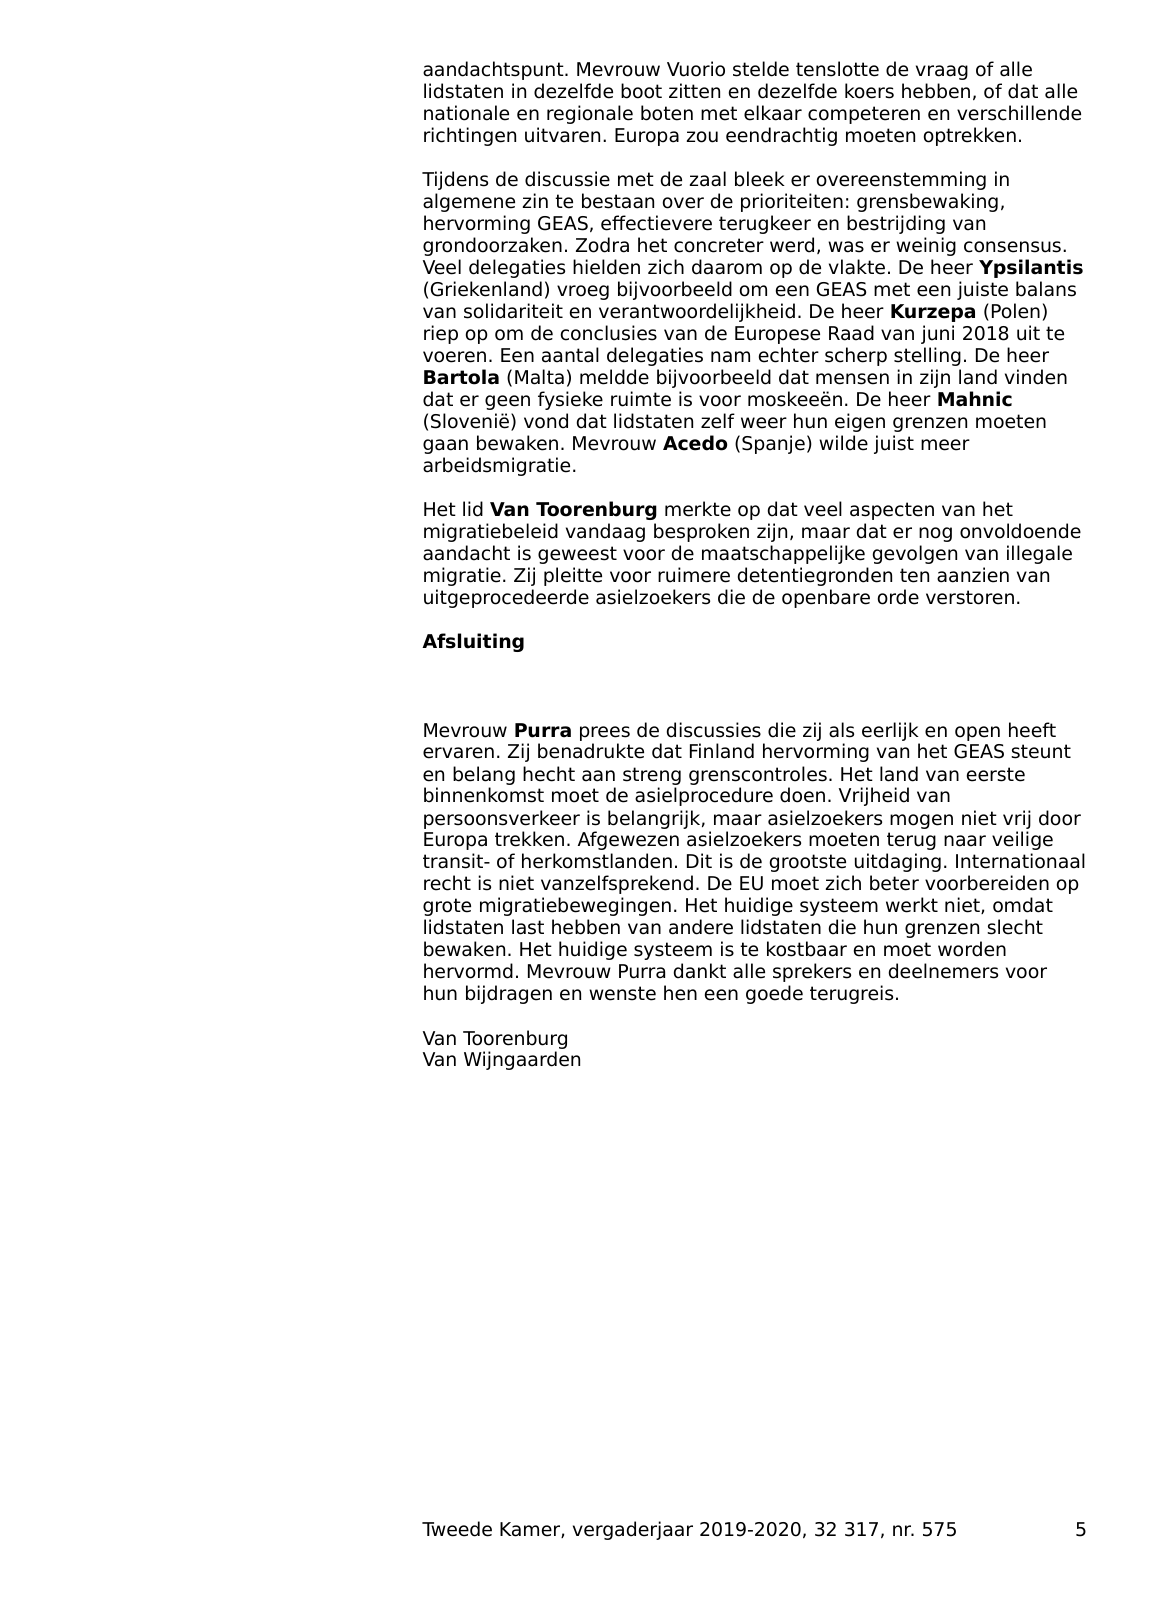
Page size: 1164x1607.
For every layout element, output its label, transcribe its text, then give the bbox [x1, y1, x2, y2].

text Mevrouw Purra prees de discussies die zij als eerlijk en open heeft ervaren. Zij benadrukte dat Finland hervorming van het GEAS steunt en belang hecht aan streng grenscontroles. Het land van eerste binnenkomst moet de asielprocedure doen. Vrijheid van persoonsverkeer is belangrijk, maar asielzoekers mogen niet vrij door Europa trekken. Afgewezen asielzoekers moeten terug naar veilige transit- of herkomstlanden. Dit is de grootste uitdaging. Internationaal recht is niet vanzelfsprekend. De EU moet zich beter voorbereiden op grote migratiebewegingen. Het huidige systeem werkt niet, omdat lidstaten last hebben van andere lidstaten die hun grenzen slecht bewaken. Het huidige systeem is te kostbaar en moet worden hervormd. Mevrouw Purra dankt alle sprekers en deelnemers voor hun bijdragen en wenste hen een goede terugreis. [422, 719, 1087, 1005]
subtitle Afsluiting [422, 631, 1087, 653]
text Het lid Van Toorenburg merkte op dat veel aspecten van het migratiebeleid vandaag besproken zijn, maar dat er nog onvoldoende aandacht is geweest voor de maatschappelijke gevolgen van illegale migratie. Zij pleitte voor ruimere detentiegronden ten aanzien van uitgeprocedeerde asielzoekers die de openbare orde verstoren. [422, 499, 1087, 609]
text Tijdens de discussie met de zaal bleek er overeenstemming in algemene zin te bestaan over de prioriteiten: grensbewaking, hervorming GEAS, effectievere terugkeer en bestrijding van grondoorzaken. Zodra het concreter werd, was er weinig consensus. Veel delegaties hielden zich daarom op de vlakte. De heer Ypsilantis (Griekenland) vroeg bijvoorbeeld om een GEAS met een juiste balans van solidariteit en verantwoordelijkheid. De heer Kurzepa (Polen) riep op om de conclusies van de Europese Raad van juni 2018 uit te voeren. Een aantal delegaties nam echter scherp stelling. De heer Bartola (Malta) meldde bijvoorbeeld dat mensen in zijn land vinden dat er geen fysieke ruimte is voor moskeeën. De heer Mahnic (Slovenië) vond dat lidstaten zelf weer hun eigen grenzen moeten gaan bewaken. Mevrouw Acedo (Spanje) wilde juist meer arbeidsmigratie. [422, 169, 1087, 477]
text aandachtspunt. Mevrouw Vuorio stelde tenslotte de vraag of alle lidstaten in dezelfde boot zitten en dezelfde koers hebben, of dat alle nationale en regionale boten met elkaar competeren en verschillende richtingen uitvaren. Europa zou eendrachtig moeten optrekken. [422, 59, 1087, 147]
text Van Wijngaarden [422, 1049, 1087, 1071]
text Van Toorenburg [422, 1027, 1087, 1049]
